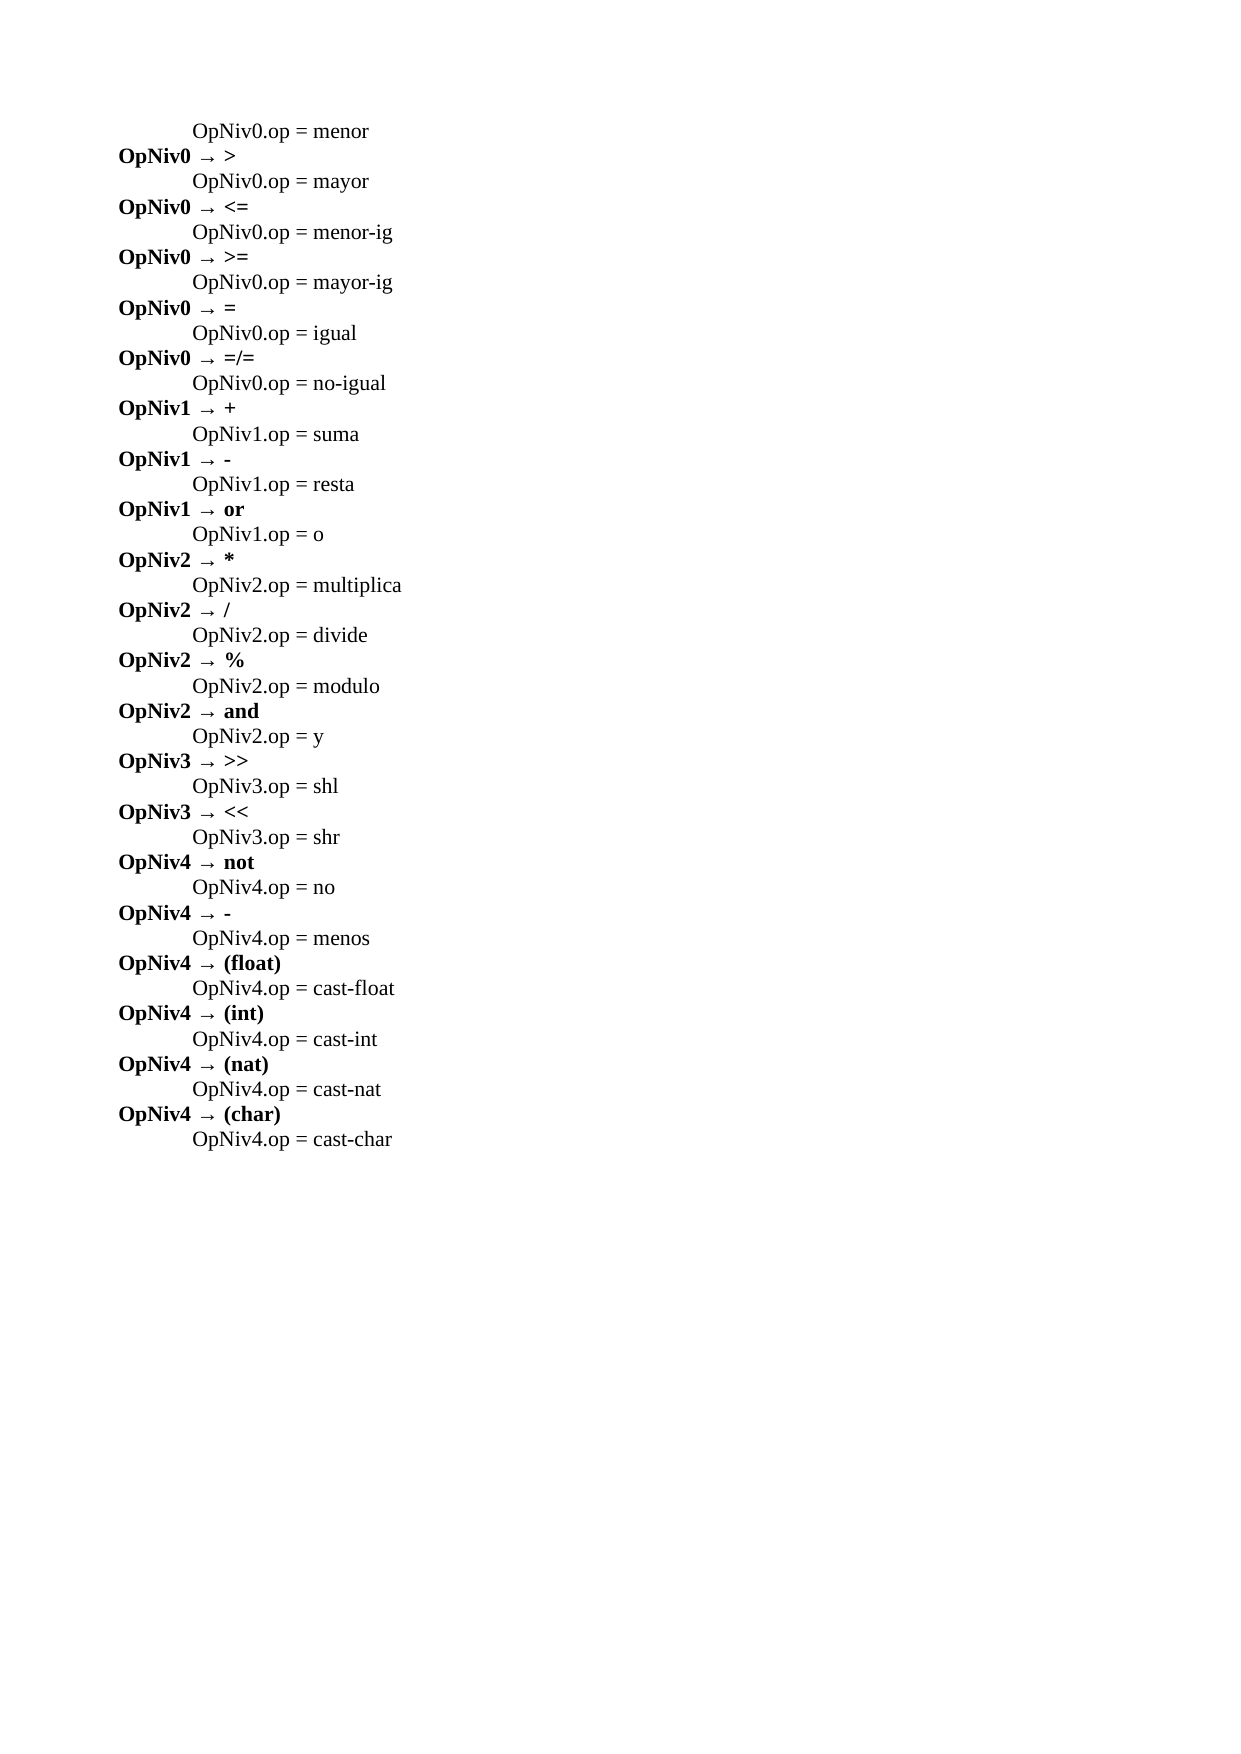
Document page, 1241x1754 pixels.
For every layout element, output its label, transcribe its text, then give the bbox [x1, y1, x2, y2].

text OpNiv2 → / [118, 597, 1122, 622]
text OpNiv2 → % [118, 647, 1122, 673]
text OpNiv1 → or [118, 496, 1122, 521]
text OpNiv4 → - [118, 899, 1122, 925]
text OpNiv1 → + [118, 395, 1122, 421]
text OpNiv3 → >> [118, 748, 1122, 773]
text OpNiv4 → (nat) [118, 1051, 1122, 1076]
text OpNiv2 → * [118, 547, 1122, 572]
text OpNiv1.op = suma [118, 421, 1122, 446]
text OpNiv2.op = y [118, 723, 1122, 748]
text OpNiv4.op = cast-float [118, 975, 1122, 1000]
text OpNiv4.op = no [118, 874, 1122, 899]
text OpNiv4.op = menos [118, 925, 1122, 950]
text OpNiv2 → and [118, 698, 1122, 723]
text OpNiv0.op = mayor-ig [118, 269, 1122, 294]
text OpNiv4 → (int) [118, 1000, 1122, 1026]
text OpNiv1 → - [118, 446, 1122, 471]
text OpNiv0.op = igual [118, 320, 1122, 345]
text OpNiv4.op = cast-int [118, 1026, 1122, 1051]
text OpNiv2.op = modulo [118, 673, 1122, 698]
text OpNiv4 → (char) [118, 1101, 1122, 1126]
text OpNiv0.op = mayor [118, 168, 1122, 194]
text OpNiv1.op = o [118, 521, 1122, 547]
text OpNiv3.op = shl [118, 773, 1122, 799]
text OpNiv0 → > [118, 143, 1122, 168]
text OpNiv4 → not [118, 849, 1122, 874]
text OpNiv3.op = shr [118, 824, 1122, 849]
text OpNiv2.op = divide [118, 622, 1122, 647]
text OpNiv4 → (float) [118, 950, 1122, 975]
text OpNiv2.op = multiplica [118, 572, 1122, 597]
text OpNiv0 → <= [118, 194, 1122, 219]
text OpNiv0 → =/= [118, 345, 1122, 370]
text OpNiv3 → << [118, 799, 1122, 824]
text OpNiv0 → >= [118, 244, 1122, 269]
text OpNiv0.op = menor [118, 118, 1122, 143]
text OpNiv1.op = resta [118, 471, 1122, 496]
text OpNiv0.op = no-igual [118, 370, 1122, 395]
text OpNiv4.op = cast-nat [118, 1076, 1122, 1101]
text OpNiv0 → = [118, 294, 1122, 320]
text OpNiv4.op = cast-char [118, 1126, 1122, 1152]
text OpNiv0.op = menor-ig [118, 219, 1122, 244]
